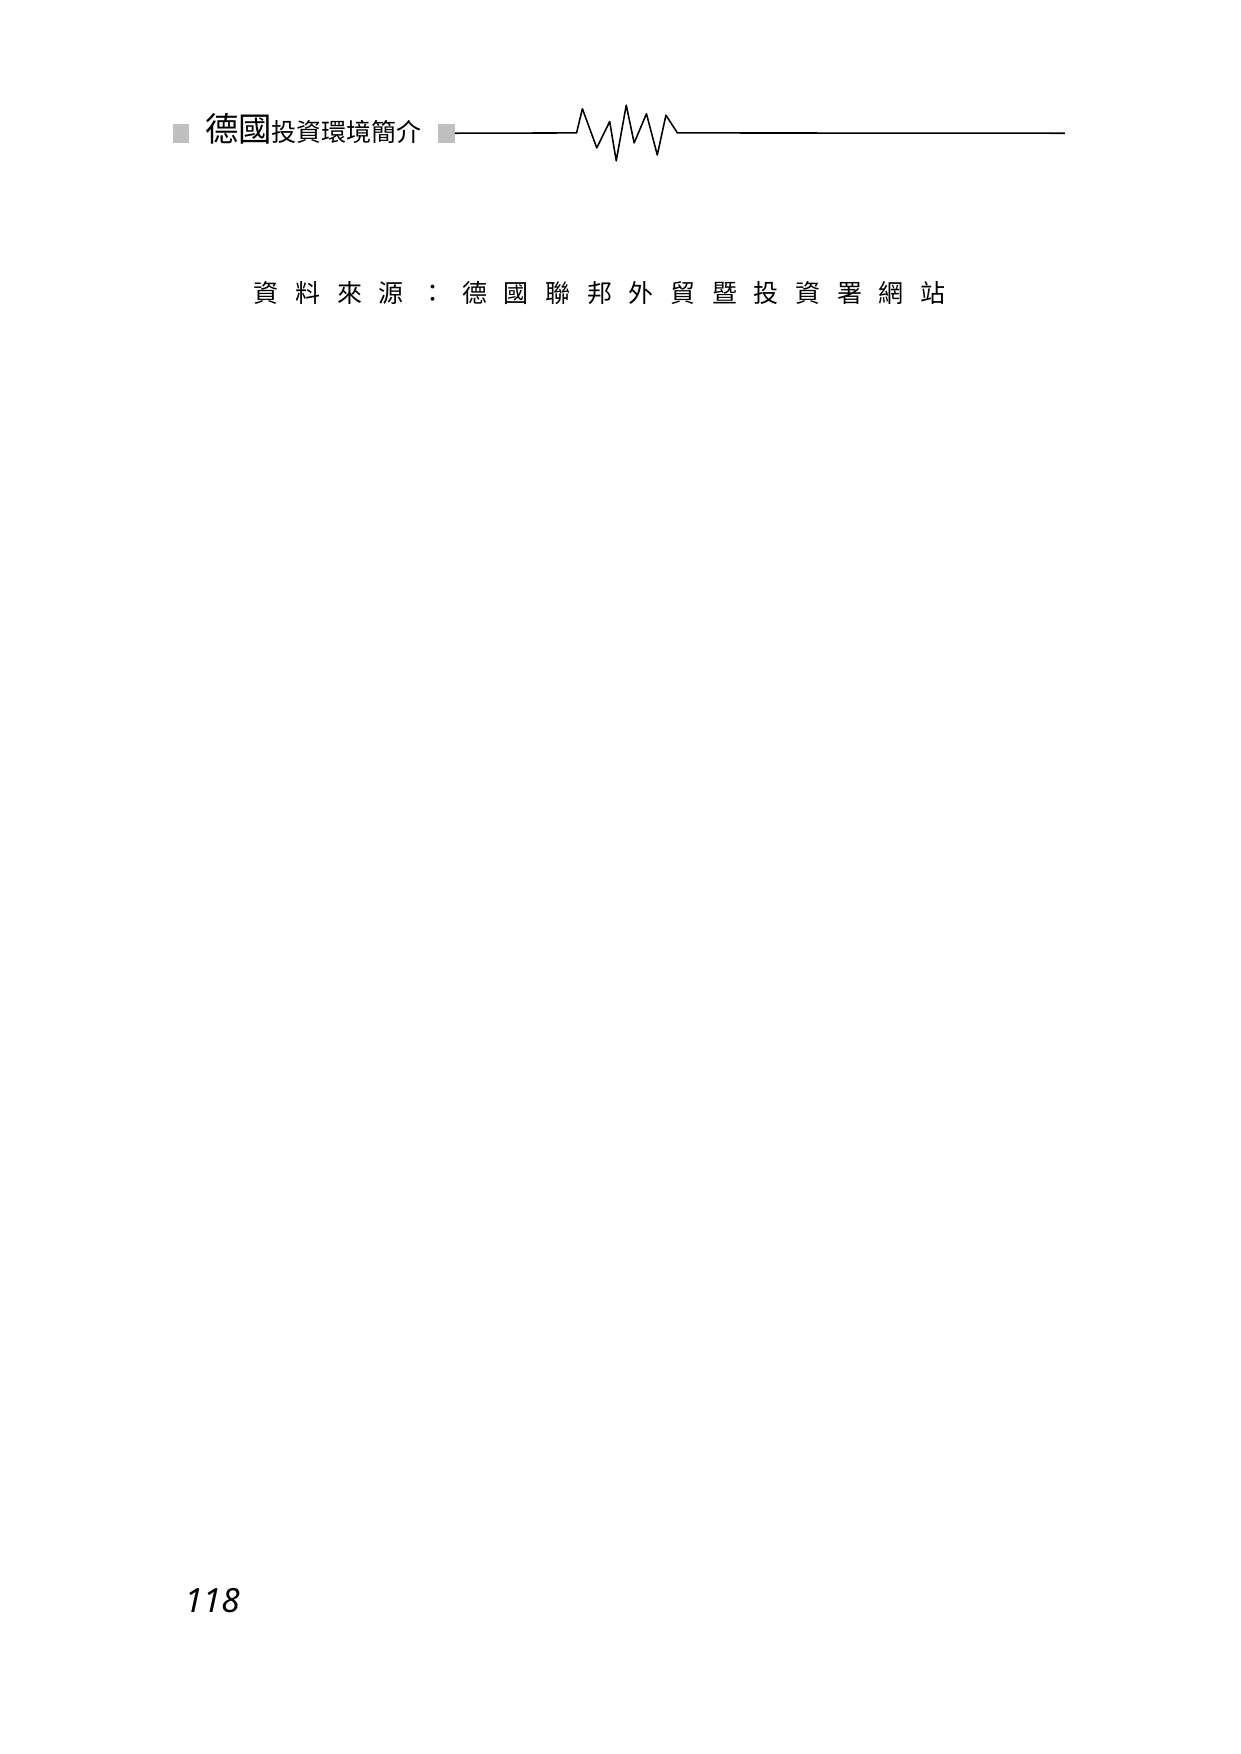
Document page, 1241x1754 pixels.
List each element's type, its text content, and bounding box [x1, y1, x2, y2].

text 資料來源：德國聯邦外貿暨投資署網站 [183, 250, 1058, 313]
